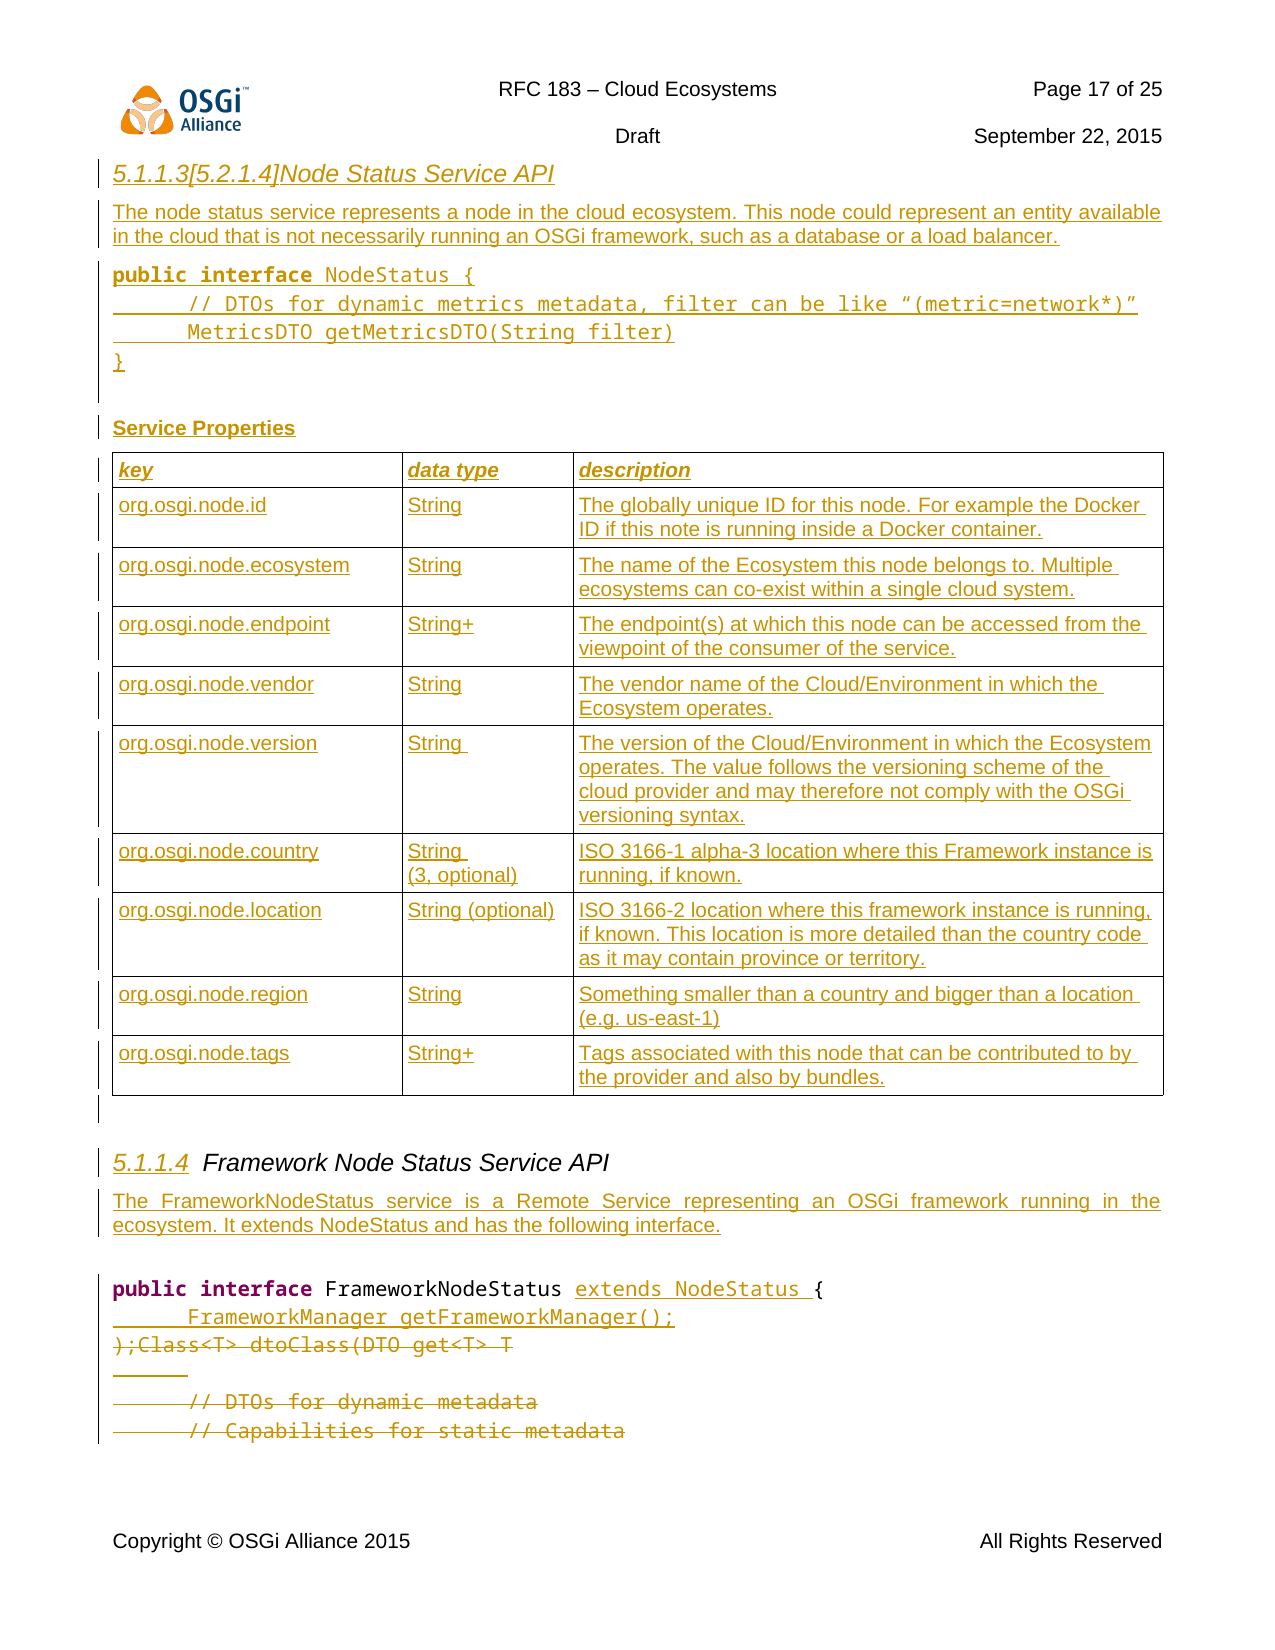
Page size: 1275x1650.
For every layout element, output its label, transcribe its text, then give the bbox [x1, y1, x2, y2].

table_cell String+ [403, 607, 573, 666]
text The FrameworkNodeStatus service is a Remote Service representing an OSGi framework running in the ecosystem. It extends NodeStatus and has the following interface. [112, 1189, 1162, 1237]
text Service Properties [112, 415, 1162, 439]
table_cell The endpoint(s) at which this node can be accessed from the viewpoint of the consumer of the service. [574, 607, 1163, 666]
table_cell Something smaller than a country and bigger than a location (e.g. us-east-1) [574, 977, 1163, 1035]
picture [113, 78, 257, 142]
subtitle Node Status Service API [112, 159, 1162, 188]
table_cell The version of the Cloud/Environment in which the Ecosystem operates. The value follows the versioning scheme of the cloud provider and may therefore not comply with the OSGi versioning syntax. [574, 726, 1163, 833]
table_cell The vendor name of the Cloud/Environment in which the Ecosystem operates. [574, 667, 1163, 725]
table_cell org.osgi.node.ecosystem [113, 548, 402, 606]
text // DTOs for dynamic metrics metadata, filter can be like “(metric=network*)” [112, 289, 1162, 317]
table_cell Tags associated with this node that can be contributed to by the provider and also by bundles. [574, 1036, 1163, 1094]
text The node status service represents a node in the cloud ecosystem. This node could represent an entity available [112, 200, 1162, 221]
table_cell The globally unique ID for this node. For example the Docker ID if this note is running inside a Docker container. [574, 488, 1163, 547]
table_cell String+ [403, 1036, 573, 1094]
table_cell ISO 3166-1 alpha-3 location where this Framework instance is running, if known. [574, 834, 1163, 892]
table_cell org.osgi.node.endpoint [113, 607, 402, 666]
table_cell org.osgi.node.location [113, 893, 402, 976]
table_cell String [403, 548, 573, 606]
text public interface FrameworkNodeStatus extends NodeStatus { [112, 1274, 1162, 1302]
table_cell String [403, 726, 573, 833]
text MetricsDTO getMetricsDTO(String filter) [112, 317, 1162, 346]
subtitle Framework Node Status Service API [112, 1148, 1162, 1177]
text in the cloud that is not necessarily running an OSGi framework, such as a database or a load balancer. [112, 222, 1162, 248]
table_cell org.osgi.node.version [113, 726, 402, 833]
table_cell String [403, 977, 573, 1035]
text } [112, 346, 1162, 374]
text public interface NodeStatus { [112, 261, 1162, 289]
table_cell String (3, optional) [403, 834, 573, 892]
table_cell The name of the Ecosystem this node belongs to. Multiple ecosystems can co-exist within a single cloud system. [574, 548, 1163, 606]
table_header description [574, 453, 1163, 487]
text FrameworkManager getFrameworkManager(); [112, 1302, 1162, 1331]
table_header data type [403, 453, 573, 487]
table_cell String [403, 667, 573, 725]
table_cell org.osgi.node.tags [113, 1036, 402, 1094]
table_header key [113, 453, 402, 487]
table_cell org.osgi.node.country [113, 834, 402, 892]
table_cell org.osgi.node.id [113, 488, 402, 547]
table_cell String [403, 488, 573, 547]
table_cell ISO 3166-2 location where this framework instance is running, if known. This location is more detailed than the country code as it may contain province or territory. [574, 893, 1163, 976]
table_cell org.osgi.node.vendor [113, 667, 402, 725]
table_cell String (optional) [403, 893, 573, 976]
table_cell org.osgi.node.region [113, 977, 402, 1035]
